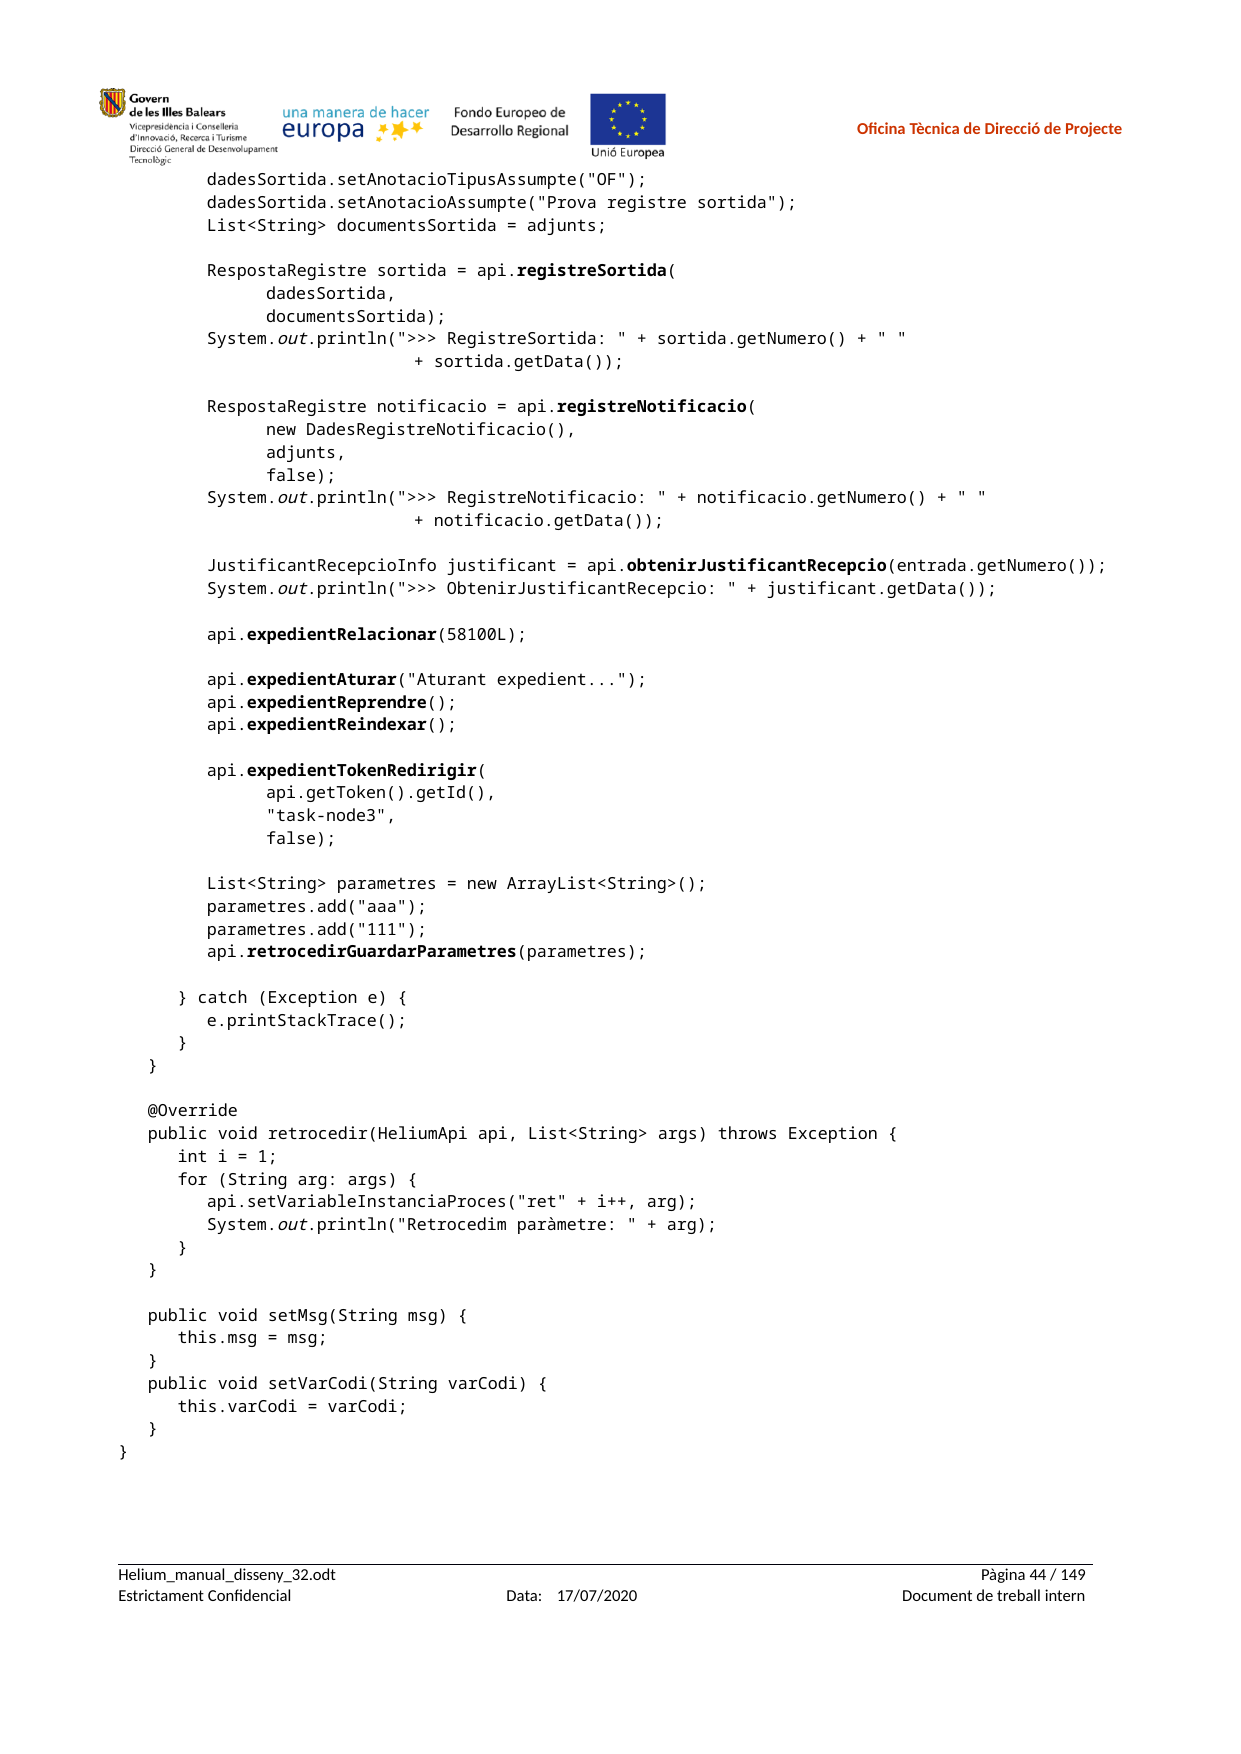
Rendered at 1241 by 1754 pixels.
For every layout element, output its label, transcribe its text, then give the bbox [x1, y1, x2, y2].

text } [118, 1417, 1122, 1439]
text new DadesRegistreNotificacio(), [118, 418, 1122, 440]
text JustificantRecepcioInfo justificant = api.obtenirJustificantRecepcio(entrada.getNumero()); [118, 554, 1122, 577]
text public void setVarCodi(String varCodi) { [118, 1371, 1122, 1394]
text false); [118, 463, 1122, 486]
text api.retrocedirGuardarParametres(parametres); [118, 940, 1122, 963]
text } catch (Exception e) { [118, 985, 1122, 1008]
text } [118, 1349, 1122, 1371]
text } [118, 1258, 1122, 1281]
text this.msg = msg; [118, 1326, 1122, 1349]
text parametres.add("aaa"); [118, 894, 1122, 917]
text RespostaRegistre sortida = api.registreSortida( [118, 259, 1122, 281]
text e.printStackTrace(); [118, 1008, 1122, 1031]
text api.getToken().getId(), [118, 781, 1122, 804]
text public void setMsg(String msg) { [118, 1303, 1122, 1326]
text api.expedientReindexar(); [118, 713, 1122, 736]
text api.expedientTokenRedirigir( [118, 758, 1122, 781]
text } [118, 1235, 1122, 1258]
text "task-node3", [118, 804, 1122, 826]
text for (String arg: args) { [118, 1167, 1122, 1190]
text + notificacio.getData()); [118, 508, 1122, 531]
text System.out.println(">>> RegistreNotificacio: " + notificacio.getNumero() + " " [118, 486, 1122, 508]
text @Override [118, 1099, 1122, 1122]
text System.out.println(">>> RegistreSortida: " + sortida.getNumero() + " " [118, 327, 1122, 349]
text api.expedientRelacionar(58100L); [118, 622, 1122, 645]
text RespostaRegistre notificacio = api.registreNotificacio( [118, 395, 1122, 418]
text List<String> parametres = new ArrayList<String>(); [118, 872, 1122, 894]
text false); [118, 826, 1122, 849]
text documentsSortida); [118, 304, 1122, 327]
text } [118, 1053, 1122, 1076]
text } [118, 1031, 1122, 1053]
text dadesSortida, [118, 281, 1122, 304]
text api.expedientReprendre(); [118, 690, 1122, 713]
text api.setVariableInstanciaProces("ret" + i++, arg); [118, 1190, 1122, 1212]
text System.out.println("Retrocedim paràmetre: " + arg); [118, 1212, 1122, 1235]
text System.out.println(">>> ObtenirJustificantRecepcio: " + justificant.getData()); [118, 577, 1122, 599]
text } [118, 1439, 1122, 1462]
text dadesSortida.setAnotacioTipusAssumpte("OF"); [118, 168, 1122, 191]
text parametres.add("111"); [118, 917, 1122, 940]
picture [99, 87, 668, 166]
text api.expedientAturar("Aturant expedient..."); [118, 667, 1122, 690]
text this.varCodi = varCodi; [118, 1394, 1122, 1417]
text int i = 1; [118, 1144, 1122, 1167]
text adjunts, [118, 440, 1122, 463]
text public void retrocedir(HeliumApi api, List<String> args) throws Exception { [118, 1122, 1122, 1144]
text List<String> documentsSortida = adjunts; [118, 213, 1122, 236]
text dadesSortida.setAnotacioAssumpte("Prova registre sortida"); [118, 191, 1122, 213]
text + sortida.getData()); [118, 349, 1122, 372]
